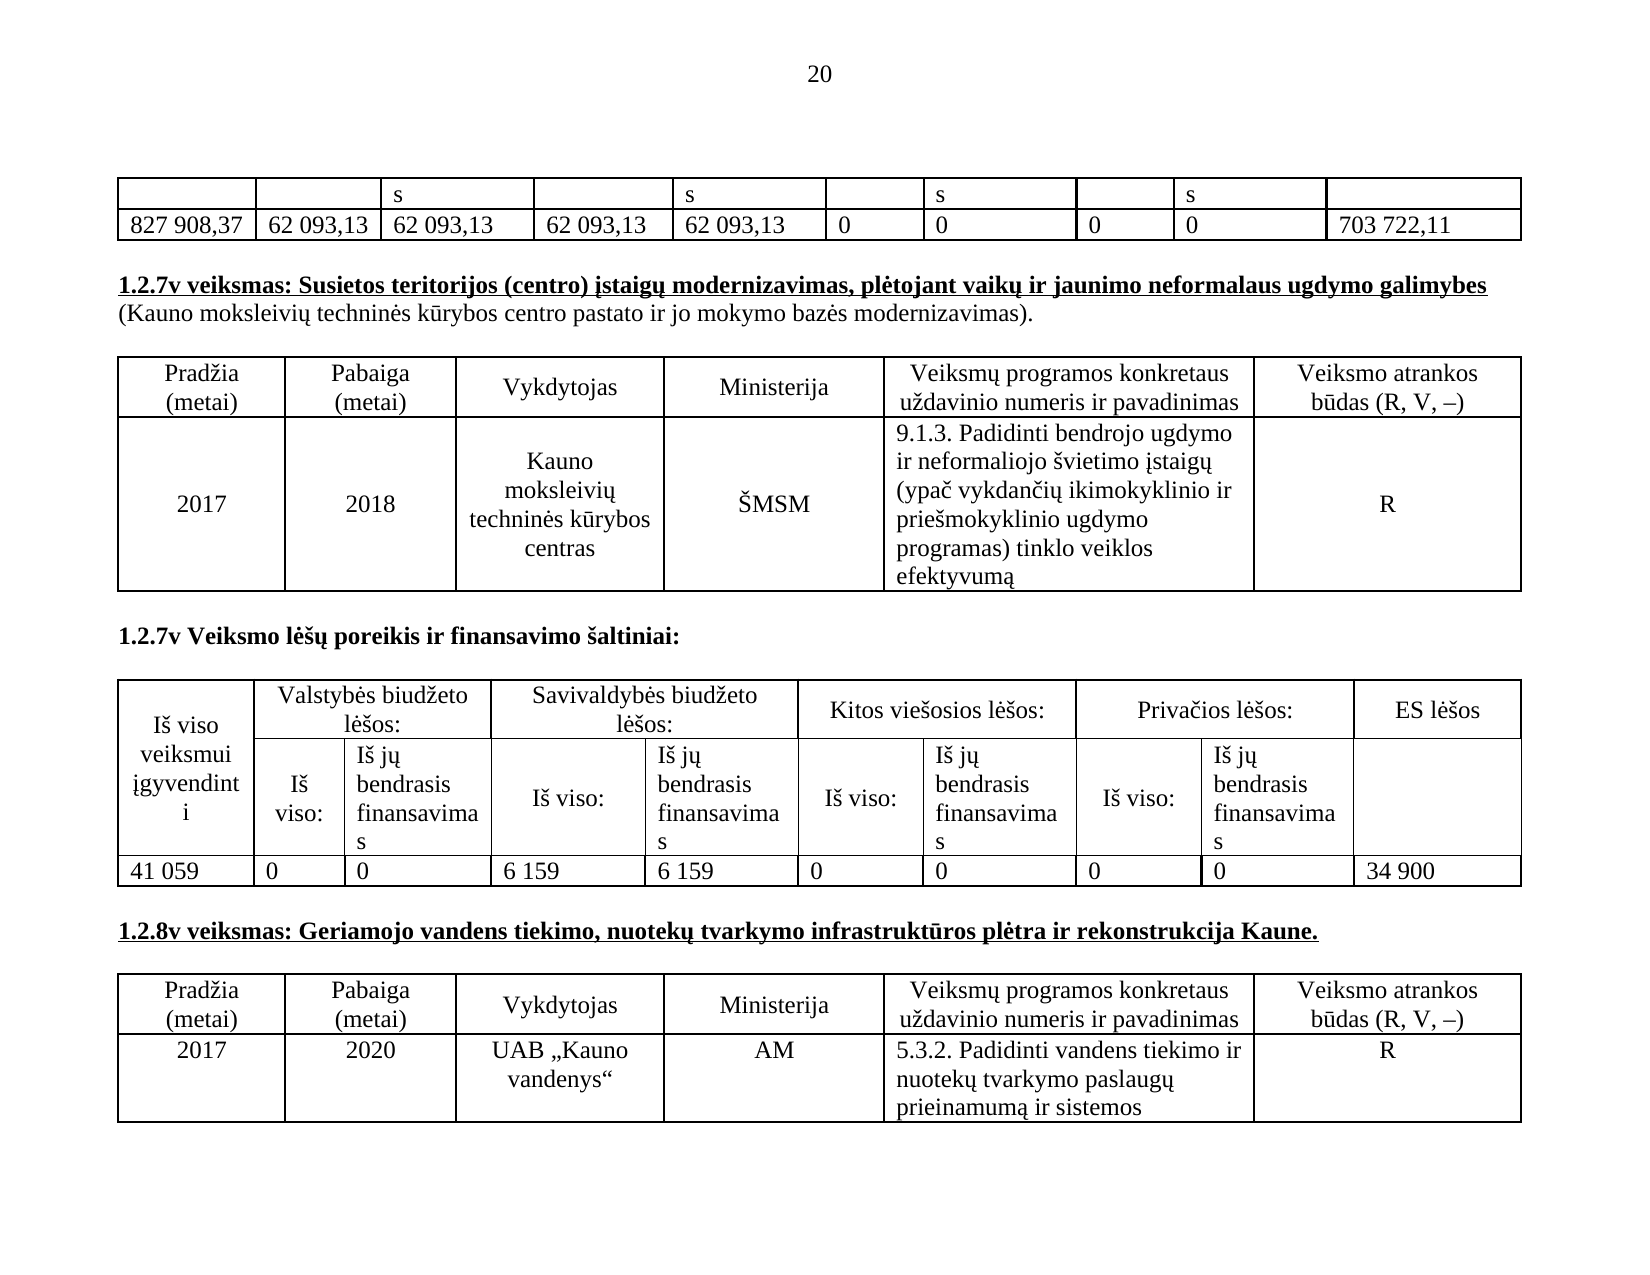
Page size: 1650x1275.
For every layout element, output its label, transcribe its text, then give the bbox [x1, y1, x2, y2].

table_header Pabaiga (metai) [286, 358, 455, 416]
table_cell AM [665, 1035, 883, 1121]
table_header Valstybės biudžeto lėšos: [255, 681, 490, 738]
table_header Kitos viešosios lėšos: [799, 681, 1075, 738]
table_cell Iš viso: [1077, 739, 1201, 855]
table_cell 0 [1077, 856, 1200, 885]
table_cell Iš viso: [255, 739, 344, 855]
table_header Veiksmo atrankos būdas (R, V, –) [1255, 975, 1520, 1033]
table_cell 6 159 [492, 856, 644, 885]
table_cell 0 [925, 210, 1075, 239]
table_cell 2020 [286, 1035, 455, 1121]
table_cell s [674, 179, 825, 208]
table_header Privačios lėšos: [1077, 681, 1353, 738]
table_header Pabaiga (metai) [286, 975, 455, 1033]
table_cell 34 900 [1355, 856, 1520, 885]
table_header Iš viso veiksmui įgyvendinti [119, 681, 253, 855]
table_cell 0 [1078, 210, 1173, 239]
table_cell Iš jų bendrasis finansavimas [646, 739, 798, 855]
table_header Pradžia (metai) [119, 975, 284, 1033]
table_header [119, 179, 255, 208]
table_cell Iš jų bendrasis finansavimas [924, 739, 1076, 855]
table_cell 62 093,13 [674, 210, 825, 239]
table_cell [1328, 179, 1520, 208]
table_cell 6 159 [646, 856, 797, 885]
table_cell [1354, 739, 1521, 855]
text 1.2.7v Veiksmo lėšų poreikis ir finansavimo šaltiniai: [118, 621, 1521, 650]
table_cell R [1255, 418, 1520, 590]
table_header Vykdytojas [457, 358, 663, 416]
table_header Ministerija [665, 358, 883, 416]
table_cell 0 [1175, 210, 1325, 239]
table_cell 9.1.3. Padidinti bendrojo ugdymo ir neformaliojo švietimo įstaigų (ypač vykdančių ikimokyklinio ir priešmokyklinio ugdymo programas) tinklo veiklos efektyvumą [885, 418, 1253, 590]
table_cell 703 722,11 [1328, 210, 1520, 239]
table_cell 2018 [286, 418, 455, 590]
text 1.2.8v veiksmas: Geriamojo vandens tiekimo, nuotekų tvarkymo infrastruktūros plėtra ir rekonstrukcija Kaune. [118, 916, 1521, 944]
table_cell 2017 [119, 418, 284, 590]
table_cell 827 908,37 [119, 210, 255, 239]
table_cell s [1175, 179, 1325, 208]
table_cell 0 [924, 856, 1075, 885]
table_cell 5.3.2. Padidinti vandens tiekimo ir nuotekų tvarkymo paslaugų prieinamumą ir sistemos [885, 1035, 1253, 1121]
table_cell 0 [346, 856, 490, 885]
table_header Ministerija [665, 975, 883, 1033]
table_cell ŠMSM [665, 418, 883, 590]
table_cell Iš jų bendrasis finansavimas [1202, 739, 1353, 855]
table_cell [535, 179, 672, 208]
table_header ES lėšos [1355, 681, 1520, 738]
table_cell [257, 179, 380, 208]
table_header Pradžia (metai) [119, 358, 284, 416]
table_cell 62 093,13 [257, 210, 380, 239]
table_cell 0 [255, 856, 344, 885]
table_cell s [925, 179, 1075, 208]
table_cell R [1255, 1035, 1520, 1121]
table_header Veiksmų programos konkretaus uždavinio numeris ir pavadinimas [885, 358, 1253, 416]
table_cell [1078, 179, 1173, 208]
table_header Savivaldybės biudžeto lėšos: [492, 681, 797, 738]
table_cell 2017 [119, 1035, 284, 1121]
table_cell Iš viso: [799, 739, 923, 855]
table_header Vykdytojas [457, 975, 663, 1033]
table_cell Kauno moksleivių techninės kūrybos centras [457, 418, 663, 590]
table_cell 0 [827, 210, 923, 239]
table_cell 0 [1203, 856, 1353, 885]
table_cell Iš viso: [492, 739, 645, 855]
table_cell 41 059 [119, 856, 253, 885]
table_cell s [382, 179, 533, 208]
table_cell 62 093,13 [535, 210, 672, 239]
table_cell 62 093,13 [382, 210, 533, 239]
text 1.2.7v veiksmas: Susietos teritorijos (centro) įstaigų modernizavimas, plėtojant vaikų ir jaunimo neformalaus ugdymo galimybes (Kauno moksleivių techninės kūrybos centro pastato ir jo mokymo bazės modernizavimas). [118, 270, 1521, 327]
table_header Veiksmo atrankos būdas (R, V, –) [1255, 358, 1520, 416]
table_cell [827, 179, 923, 208]
table_cell Iš jų bendrasis finansavimas [345, 739, 491, 855]
table_cell UAB „Kauno vandenys“ [457, 1035, 663, 1121]
table_header Veiksmų programos konkretaus uždavinio numeris ir pavadinimas [885, 975, 1253, 1033]
table_cell 0 [799, 856, 922, 885]
